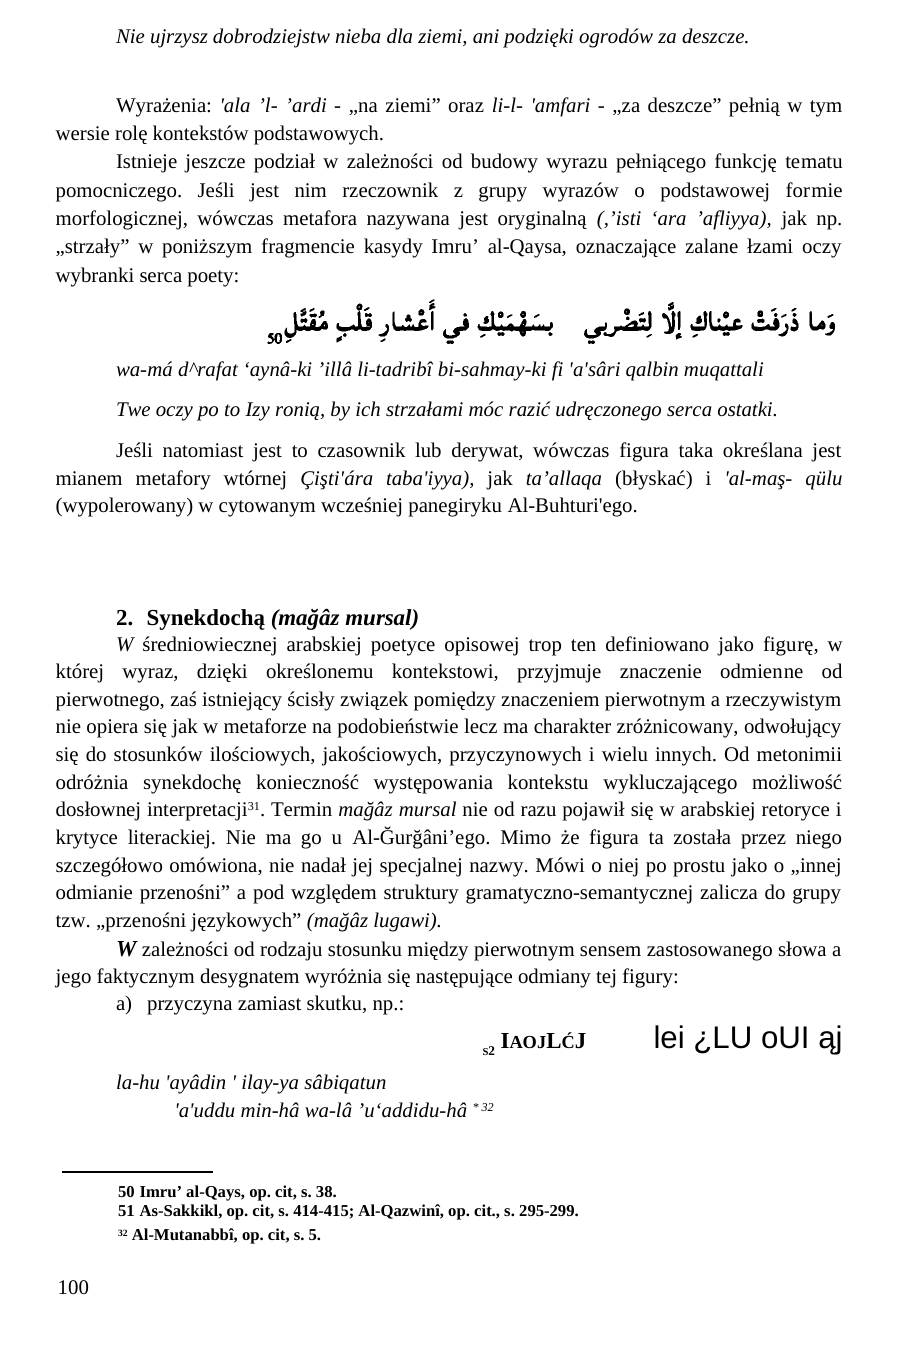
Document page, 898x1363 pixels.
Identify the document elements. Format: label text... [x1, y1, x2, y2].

list przyczyna zamiast skutku, np.: [55, 991, 842, 1015]
text Nie ujrzysz dobrodziejstw nieba dla ziemi, ani podzięki ogrodów za deszcze. [116, 24, 842, 48]
text Istnieje jeszcze podział w zależności od budowy wyrazu pełniącego funkcję te­matu pomocniczego. Jeśli jest nim rzeczownik z grupy wyrazów o podstawowej for­mie morfologicznej, wówczas metafora nazywana jest oryginalną (,’isti ‘ara ’afliyya), jak np. „strzały” w poniższym fragmencie kasydy Imru’ al-Qaysa, oznaczające zalane łzami oczy wybranki serca poety: [55, 149, 842, 287]
text 'a'uddu min-hâ wa-lâ ’u‘addidu-hâ * 32 [174, 1098, 842, 1122]
list Imru’ al-Qays, op. cit, s. 38. [57, 1182, 842, 1201]
text Wyrażenia: 'ala ’l- ’ardi - „na ziemi” oraz li-l- 'amfari - „za deszcze” pełnią w tym wersie rolę kontekstów podstawowych. [55, 92, 842, 145]
text Twe oczy po to Izy ronią, by ich strzałami móc razić udręczonego serca ostatki. [116, 397, 842, 421]
text Jeśli natomiast jest to czasownik lub derywat, wówczas figura taka określana jest mianem metafory wtórnej Çişti'ára taba'iyya), jak ta’allaqa (błyskać) i 'al-maş- qülu (wypolerowany) w cytowanym wcześniej panegiryku Al-Buhturi'ego. [55, 438, 842, 517]
subtitle 2. Synekdochą (mağâz mursal) [55, 603, 842, 630]
text wa-má d^rafat ‘aynâ-ki ’illâ li-tadribî bi-sahmay-ki fi 'a'sâri qalbin muqattali [116, 357, 842, 381]
list As-Sakkikl, op. cit, s. 414-415; Al-Qazwinî, op. cit., s. 295-299. [57, 1201, 842, 1220]
text W średniowiecznej arabskiej poetyce opisowej trop ten definiowano jako figu­rę, w której wyraz, dzięki określonemu kontekstowi, przyjmuje znaczenie odmien­ne od pierwotnego, zaś istniejący ścisły związek pomiędzy znaczeniem pierwotnym a rzeczywistym nie opiera się jak w metaforze na podobieństwie lecz ma charakter zróżnicowany, odwołujący się do stosunków ilościowych, jakościowych, przyczyno­wych i wielu innych. Od metonimii odróżnia synekdochę konieczność występowa­nia kontekstu wykluczającego możliwość dosłownej interpretacji31. Termin mağâz mursal nie od razu pojawił się w arabskiej retoryce i krytyce literackiej. Nie ma go u Al-Ğurğâni’ego. Mimo że figura ta została przez niego szczegółowo omówiona, nie nadał jej specjalnej nazwy. Mówi o niej po prostu jako o „innej odmianie przenośni” a pod względem struktury gramatyczno-semantycznej zalicza do grupy tzw. „prze­nośni językowych” (mağâz lugawi). [55, 632, 842, 932]
text 100 [57, 1275, 842, 1299]
text la-hu 'ayâdin ' ilay-ya sâbiqatun [55, 1070, 842, 1094]
subtitle s2 IaojLćJ lei ¿LU oUI ąj [55, 1019, 842, 1058]
picture [264, 296, 838, 347]
text W zależności od rodzaju stosunku między pierwotnym sensem zastosowanego słowa a jego faktycznym desygnatem wyróżnia się następujące odmiany tej figury: [55, 935, 842, 988]
text 32 Al-Mutanabbî, op. cit, s. 5. [57, 1225, 842, 1244]
